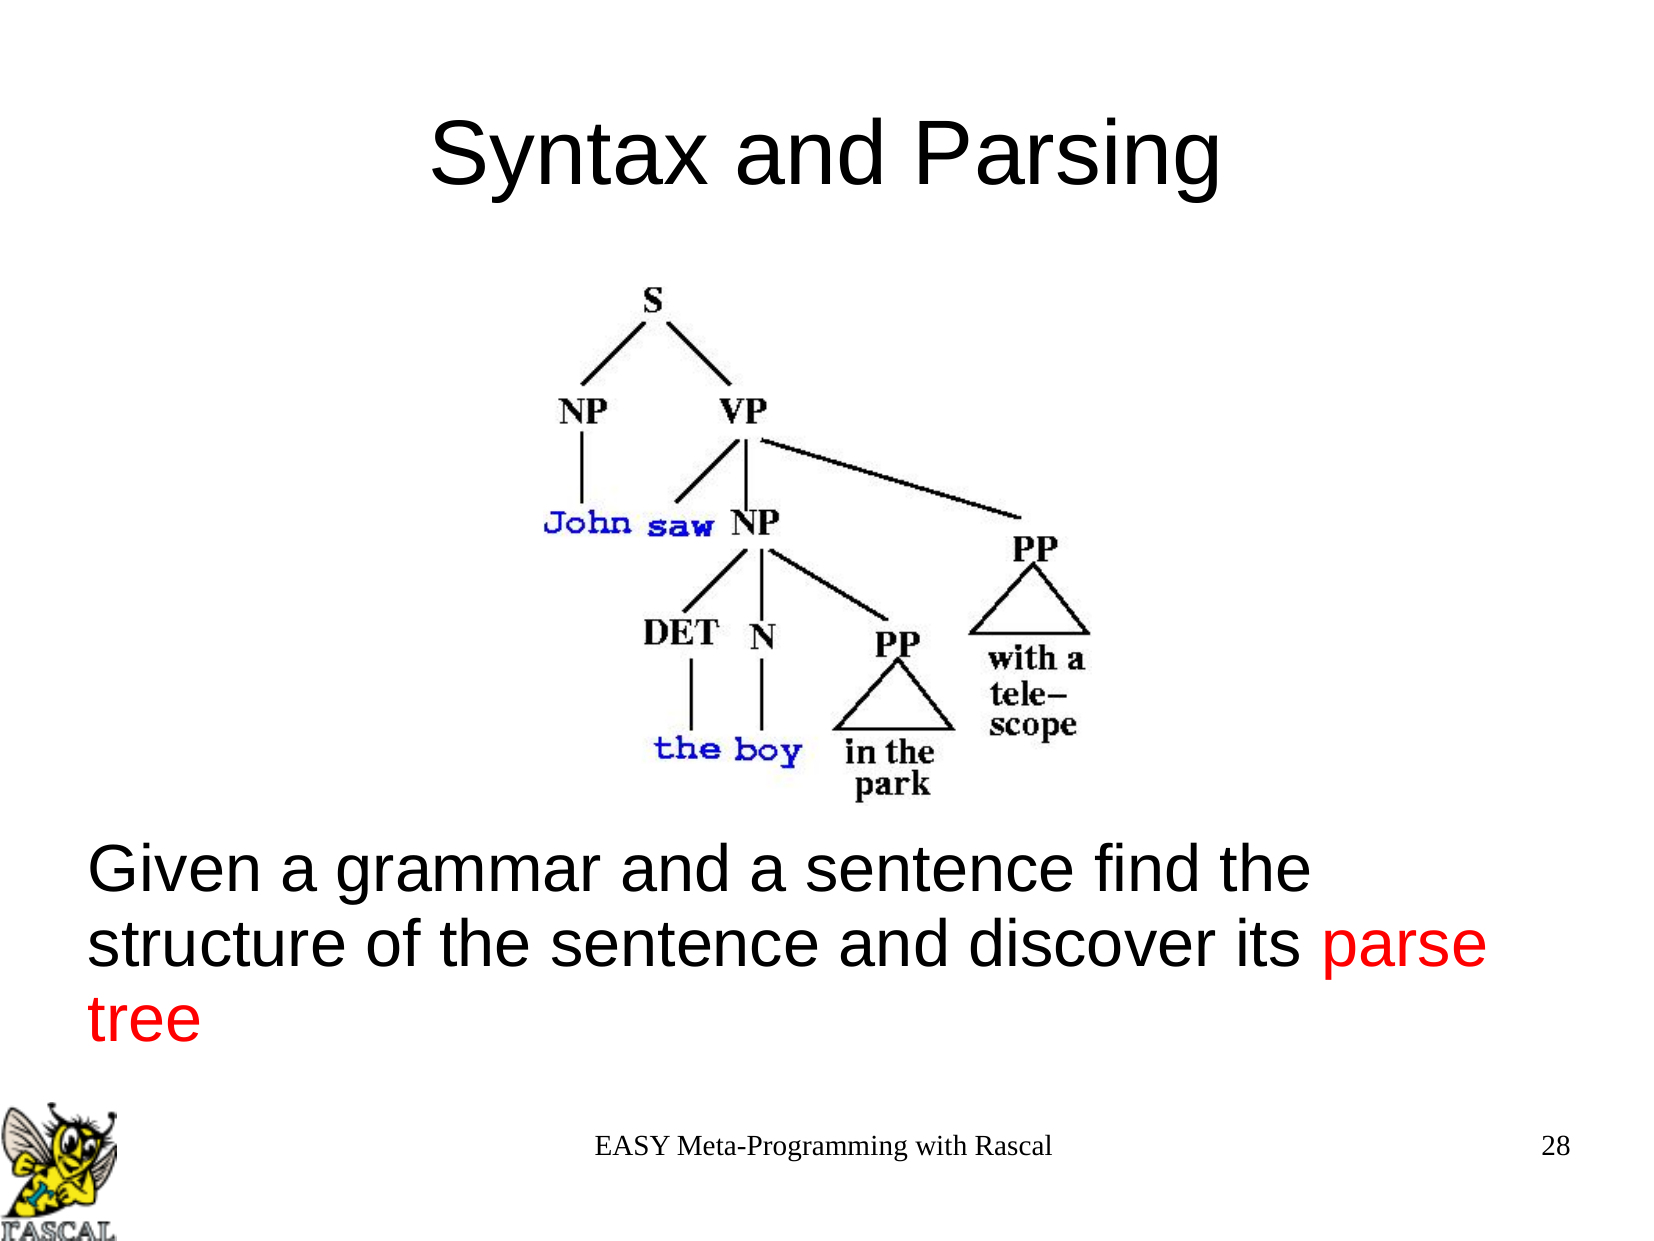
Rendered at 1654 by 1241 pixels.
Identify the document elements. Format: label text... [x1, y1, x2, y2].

title Syntax and Parsing [82, 49, 1571, 257]
picture [543, 286, 1092, 806]
list Given a grammar and a sentence find the structure of the sentence and discover its parse tree [87, 831, 1576, 1062]
picture [0, 1102, 117, 1241]
